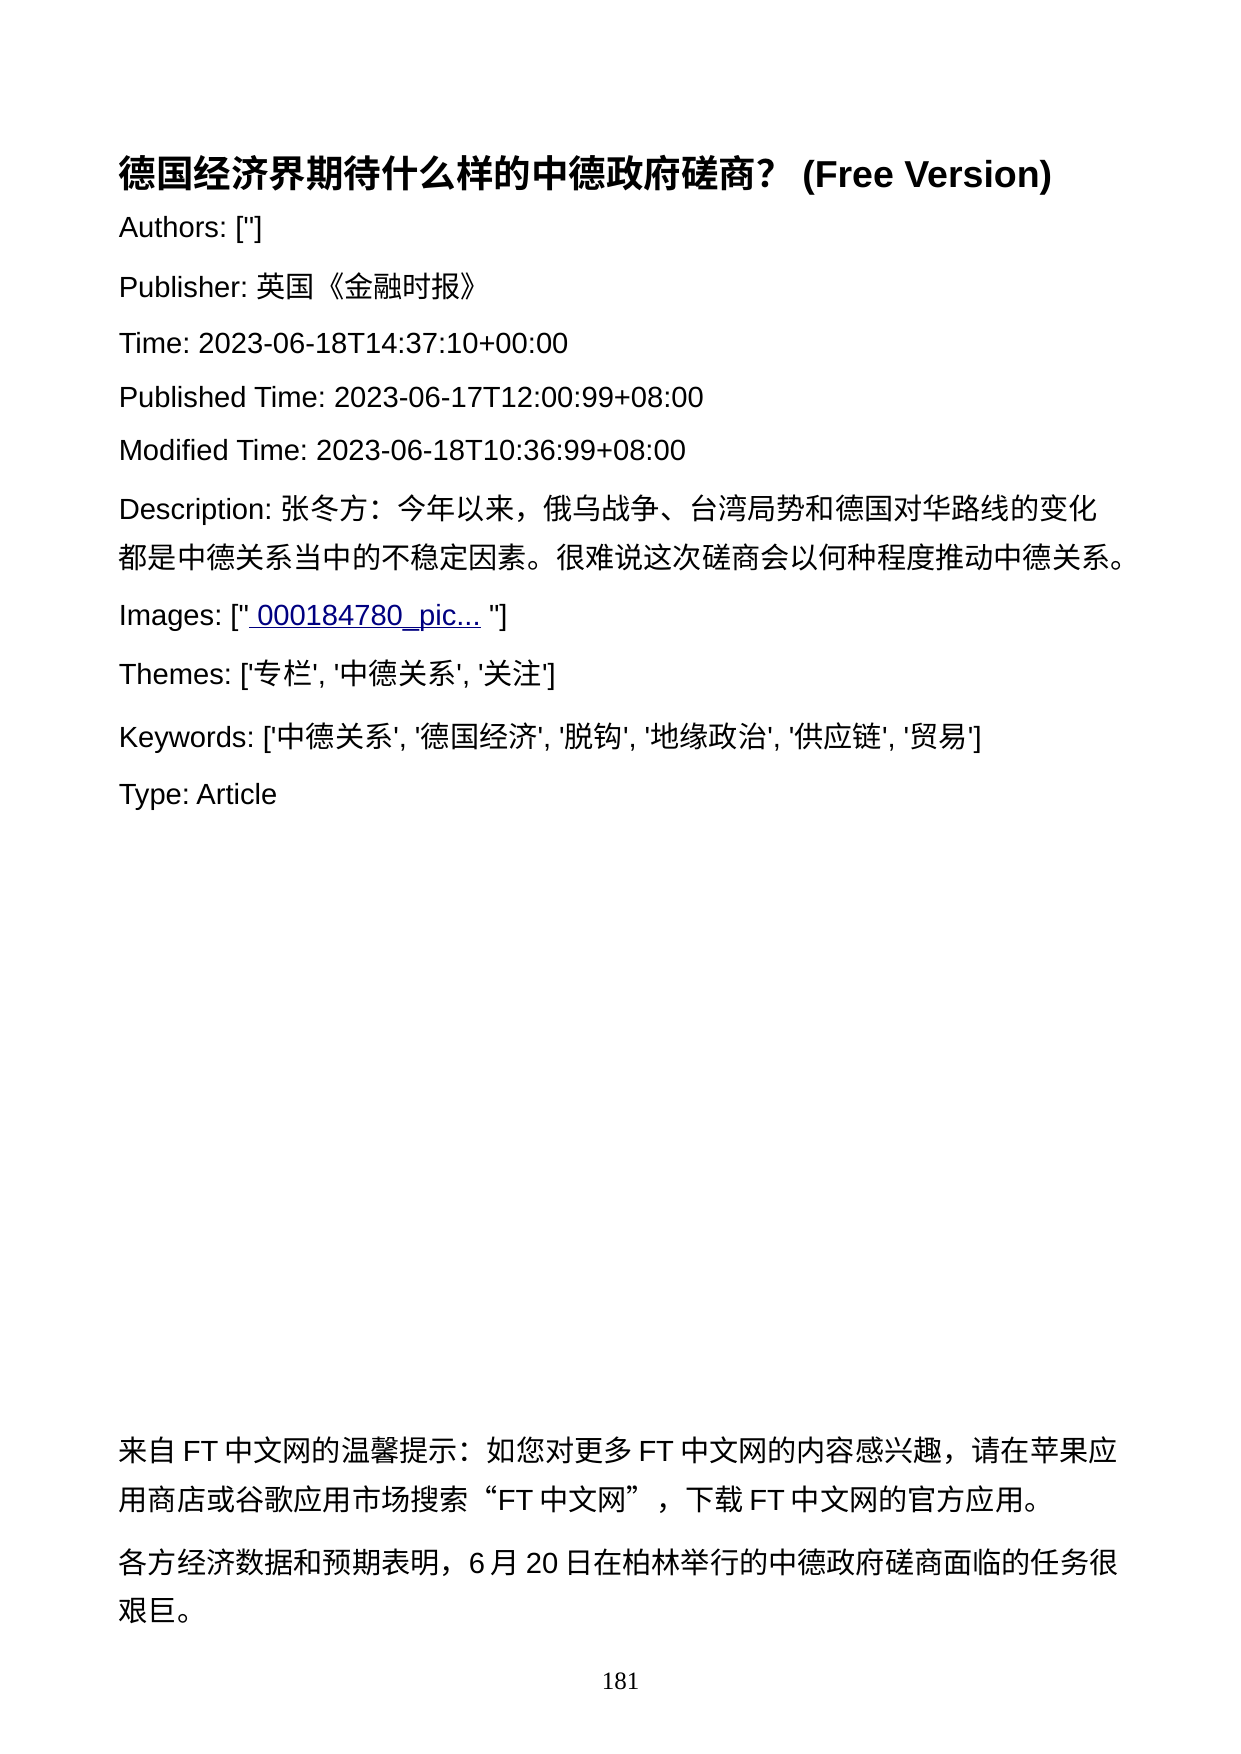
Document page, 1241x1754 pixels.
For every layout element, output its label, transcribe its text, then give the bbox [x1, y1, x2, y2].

text 各方经济数据和预期表明，6月20日在柏林举行的中德政府磋商面临的任务很艰巨。 [118, 1539, 1122, 1630]
text Modified Time: 2023-06-18T10:36:99+08:00 [118, 433, 1122, 466]
text Publisher: 英国《金融时报》 [118, 263, 1122, 306]
text Keywords: ['中德关系', '德国经济', '脱钩', '地缘政治', '供应链', '贸易'] [118, 714, 1122, 756]
text Published Time: 2023-06-17T12:00:99+08:00 [118, 380, 1122, 413]
text Images: [" 000184780_pic... "] [118, 598, 1122, 631]
text Time: 2023-06-18T14:37:10+00:00 [118, 327, 1122, 360]
text Themes: ['专栏', '中德关系', '关注'] [118, 651, 1122, 693]
text Type: Article [118, 777, 1122, 811]
text Authors: [''] [118, 210, 1122, 244]
text 来自FT中文网的温馨提示：如您对更多FT中文网的内容感兴趣，请在苹果应用商店或谷歌应用市场搜索“FT中文网”，下载FT中文网的官方应用。 [118, 830, 1122, 1518]
subtitle 德国经济界期待什么样的中德政府磋商？ (Free Version) [118, 143, 1122, 198]
text Description: 张冬方：今年以来，俄乌战争、台湾局势和德国对华路线的变化都是中德关系当中的不稳定因素。很难说这次磋商会以何种程度推动中德关系。 [118, 486, 1122, 577]
